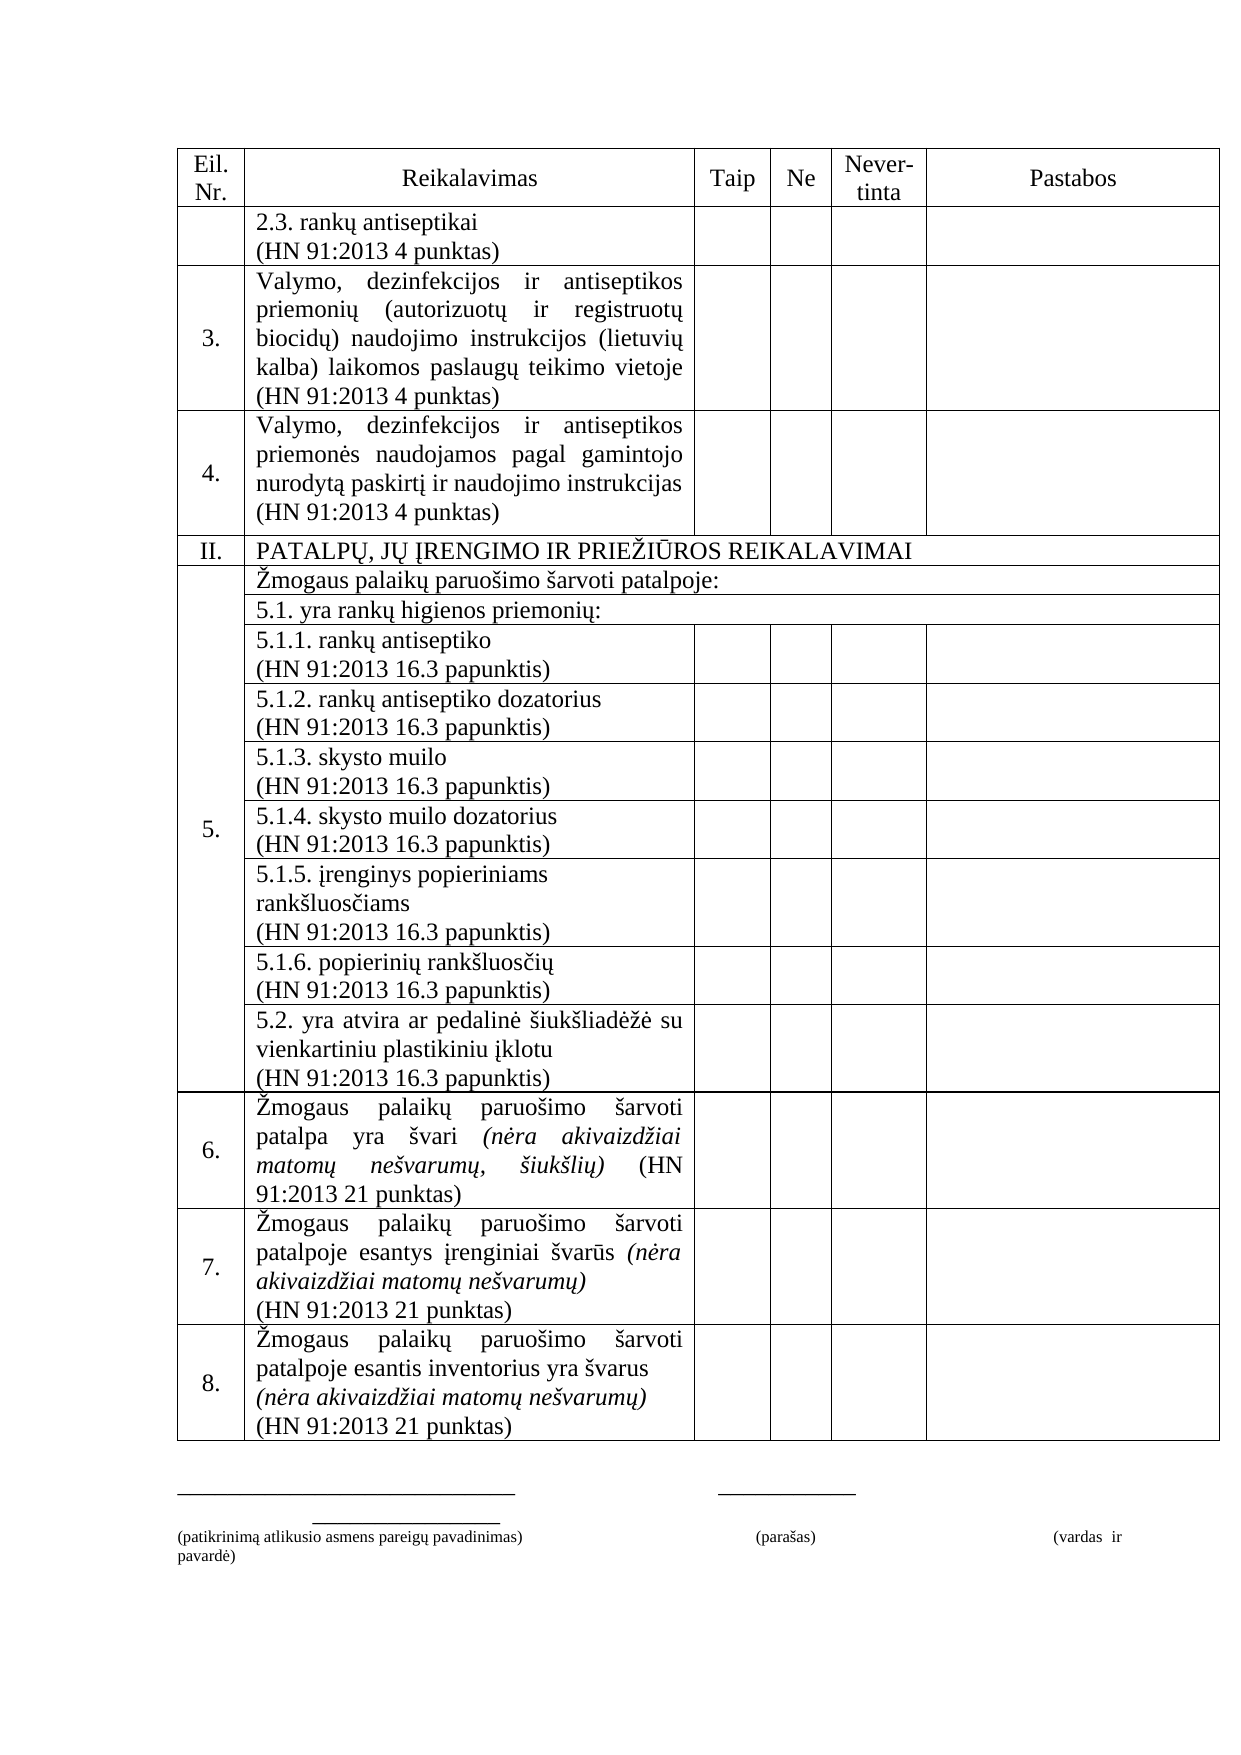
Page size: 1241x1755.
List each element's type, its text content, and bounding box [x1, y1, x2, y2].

table_cell [832, 859, 926, 946]
table_cell [771, 411, 831, 535]
table_cell 3. [178, 266, 244, 409]
table_cell [695, 684, 770, 741]
table_cell [771, 947, 831, 1004]
table_cell [927, 207, 1219, 265]
table_cell [695, 207, 770, 265]
table_cell [927, 1209, 1219, 1323]
table_cell [832, 207, 926, 265]
table_cell [695, 742, 770, 800]
table_cell Valymo, dezinfekcijos ir antiseptikos priemonių (autorizuotų ir registruotų biocidų) naudojimo instrukcijos (lietuvių kalba) laikomos paslaugų teikimo vietoje (HN 91:2013 4 punktas) [245, 266, 694, 409]
table_cell [771, 625, 831, 683]
table_cell [771, 1093, 831, 1207]
table_cell Žmogaus palaikų paruošimo šarvoti patalpa yra švari (nėra akivaizdžiai matomų nešvarumų, šiukšlių) (HN 91:2013 21 punktas) [245, 1093, 694, 1207]
table_cell [771, 684, 831, 741]
table_cell 5.1.2. rankų antiseptiko dozatorius (HN 91:2013 16.3 papunktis) [245, 684, 694, 741]
table_cell [771, 801, 831, 858]
table_cell 4. [178, 411, 244, 535]
table_cell [695, 1209, 770, 1323]
table_cell [832, 684, 926, 741]
table_cell PATALPŲ, JŲ ĮRENGIMO IR PRIEŽIŪROS REIKALAVIMAI [245, 536, 1219, 564]
table_cell 5.1. yra rankų higienos priemonių: [245, 595, 1219, 624]
table_cell [832, 1005, 926, 1091]
table_cell [832, 801, 926, 858]
table_cell 2.3. rankų antiseptikai (HN 91:2013 4 punktas) [245, 207, 694, 265]
table_cell [927, 1005, 1219, 1091]
table_header Pastabos [927, 149, 1219, 206]
table_header Eil. Nr. [178, 149, 244, 206]
table_cell [695, 801, 770, 858]
table_cell 5.1.4. skysto muilo dozatorius (HN 91:2013 16.3 papunktis) [245, 801, 694, 858]
table_cell 5.1.1. rankų antiseptiko (HN 91:2013 16.3 papunktis) [245, 625, 694, 683]
table_cell 8. [178, 1325, 244, 1439]
table_cell [695, 266, 770, 409]
table_cell [927, 1093, 1219, 1207]
table_cell [927, 266, 1219, 409]
table_header Taip [695, 149, 770, 206]
table_cell [927, 411, 1219, 535]
table_cell 5.2. yra atvira ar pedalinė šiukšliadėžė su vienkartiniu plastikiniu įklotu (HN 91:2013 16.3 papunktis) [245, 1005, 694, 1091]
table_cell [771, 742, 831, 800]
table_cell [832, 1209, 926, 1323]
table_cell [832, 742, 926, 800]
table_cell [927, 859, 1219, 946]
table_cell [832, 411, 926, 535]
table_cell [695, 411, 770, 535]
table_cell [771, 1005, 831, 1091]
table_cell [927, 801, 1219, 858]
table_cell [695, 1325, 770, 1439]
text ___________________________ ___________ _______________ [177, 1469, 1122, 1527]
table_cell [695, 1005, 770, 1091]
table_cell [771, 1325, 831, 1439]
table_cell [695, 1093, 770, 1207]
table_cell [771, 266, 831, 409]
table_cell Žmogaus palaikų paruošimo šarvoti patalpoje esantys įrenginiai švarūs (nėra akivaizdžiai matomų nešvarumų) (HN 91:2013 21 punktas) [245, 1209, 694, 1323]
table_cell [927, 684, 1219, 741]
table_cell 6. [178, 1093, 244, 1207]
table_cell [832, 947, 926, 1004]
table_cell [927, 947, 1219, 1004]
table_cell [771, 1209, 831, 1323]
table_cell 5.1.5. įrenginys popieriniams rankšluosčiams (HN 91:2013 16.3 papunktis) [245, 859, 694, 946]
table_cell [927, 742, 1219, 800]
table_cell [695, 859, 770, 946]
table_cell 5.1.3. skysto muilo (HN 91:2013 16.3 papunktis) [245, 742, 694, 800]
table_cell Valymo, dezinfekcijos ir antiseptikos priemonės naudojamos pagal gamintojo nurodytą paskirtį ir naudojimo instrukcijas (HN 91:2013 4 punktas) [245, 411, 694, 535]
table_cell [832, 1093, 926, 1207]
table_cell Žmogaus palaikų paruošimo šarvoti patalpoje esantis inventorius yra švarus (nėra akivaizdžiai matomų nešvarumų) (HN 91:2013 21 punktas) [245, 1325, 694, 1439]
table_cell 7. [178, 1209, 244, 1323]
table_cell [927, 1325, 1219, 1439]
table_cell [695, 947, 770, 1004]
table_cell II. [178, 536, 244, 564]
table_cell 5. [178, 566, 244, 1091]
table_cell [927, 625, 1219, 683]
table_header Ne [771, 149, 831, 206]
table_cell [695, 625, 770, 683]
table_cell [832, 625, 926, 683]
table_cell [771, 859, 831, 946]
table_header Never- tinta [832, 149, 926, 206]
table_header Reikalavimas [245, 149, 694, 206]
table_cell [832, 1325, 926, 1439]
table_cell [771, 207, 831, 265]
table_cell [832, 266, 926, 409]
table_cell [178, 207, 244, 265]
text (patikrinimą atlikusio asmens pareigų pavadinimas) (parašas) (vardas ir pavardė) [177, 1527, 1122, 1565]
table_cell Žmogaus palaikų paruošimo šarvoti patalpoje: [245, 566, 1219, 594]
table_cell 5.1.6. popierinių rankšluosčių (HN 91:2013 16.3 papunktis) [245, 947, 694, 1004]
